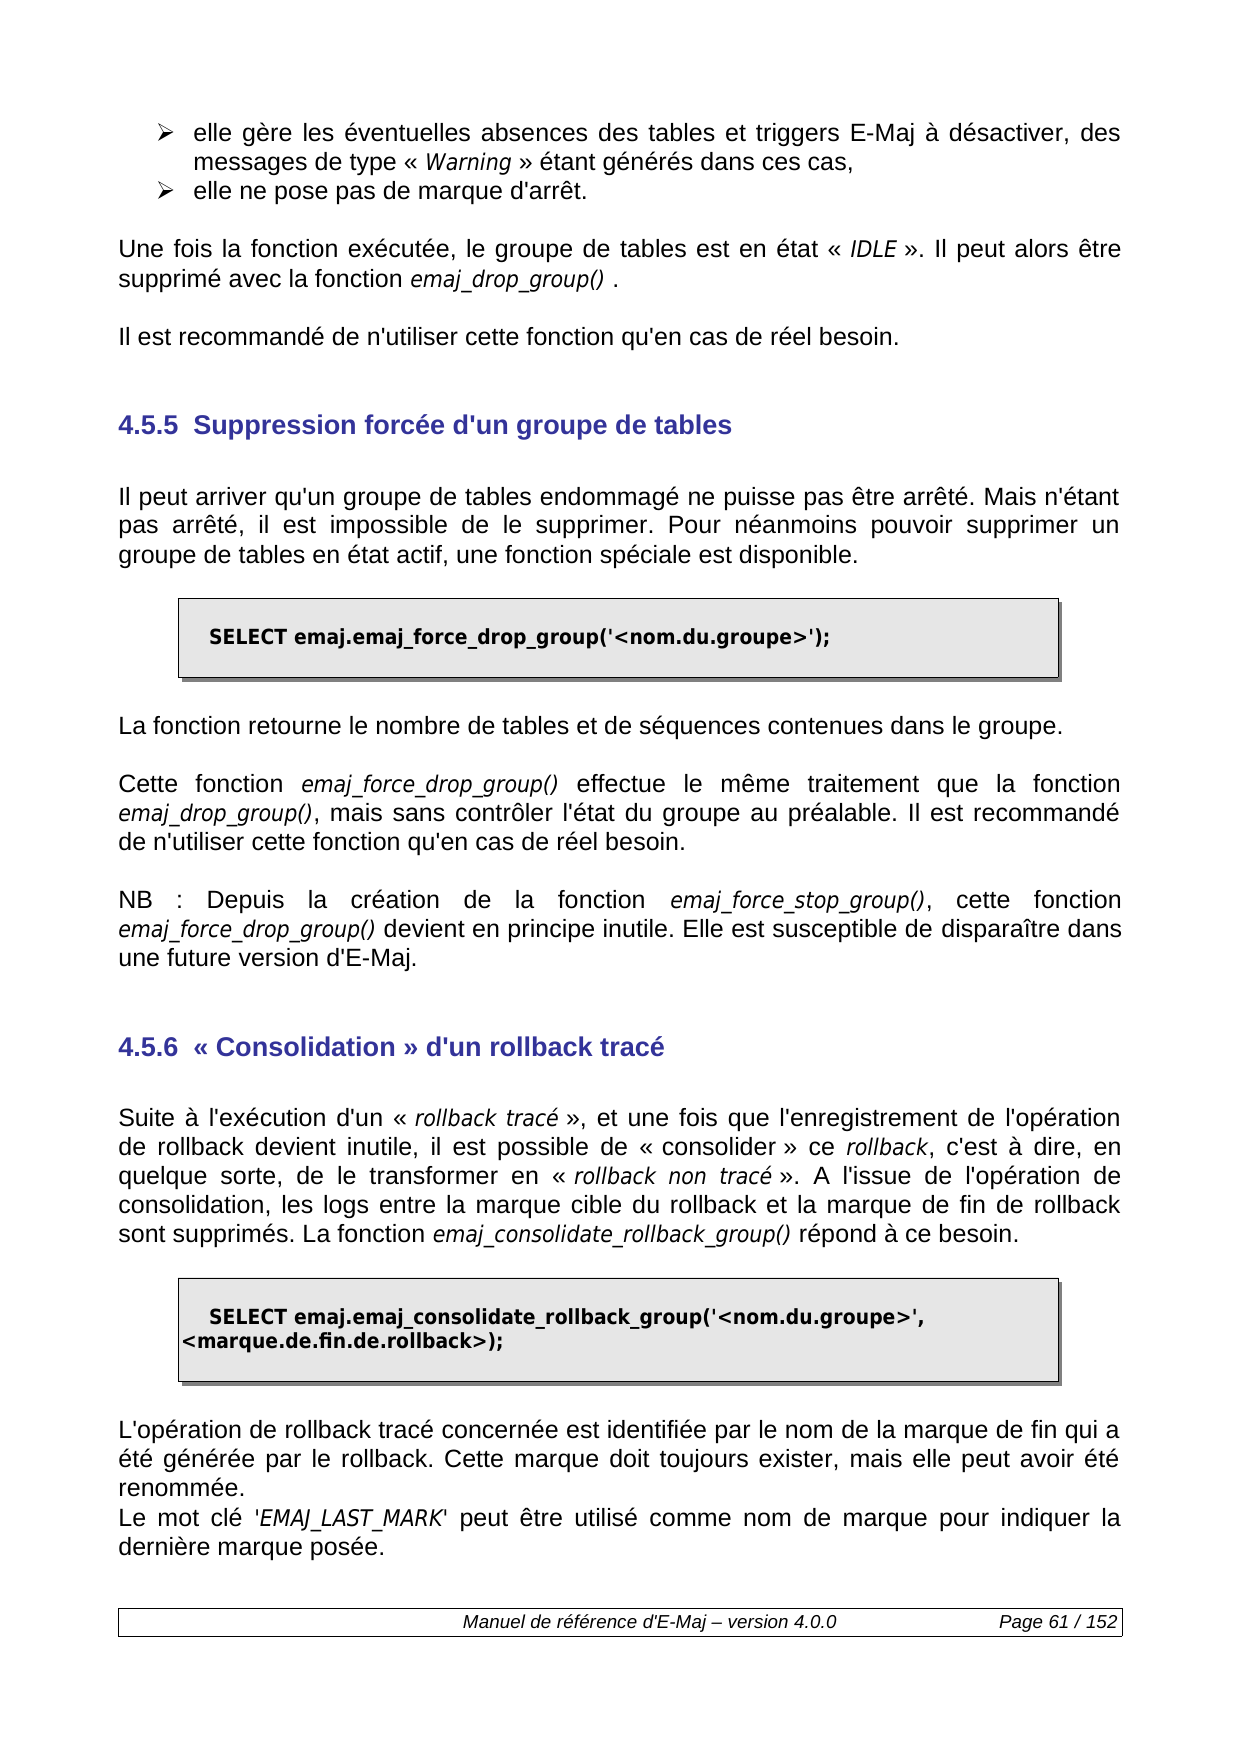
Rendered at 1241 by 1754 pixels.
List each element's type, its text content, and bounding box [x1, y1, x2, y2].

text Il est recommandé de n'utiliser cette fonction qu'en cas de réel besoin. [118, 322, 1122, 351]
subtitle « Consolidation » d'un rollback tracé [118, 1031, 1122, 1062]
text SELECT emaj.emaj_consolidate_rollback_group('<nom.du.groupe>', <marque.de.fin.de.rollback>); [179, 1302, 1058, 1351]
text Il peut arriver qu'un groupe de tables endommagé ne puisse pas être arrêté. Mais n'étant pas arrêté, il est impossible de le supprimer. Pour néanmoins pouvoir supprimer un groupe de tables en état actif, une fonction spéciale est disponible. [118, 481, 1122, 568]
text L'opération de rollback tracé concernée est identifiée par le nom de la marque de fin qui a été générée par le rollback. Cette marque doit toujours exister, mais elle peut avoir été renommée. [118, 1415, 1122, 1502]
text Suite à l'exécution d'un « rollback tracé », et une fois que l'enregistrement de l'opération de rollback devient inutile, il est possible de « consolider » ce rollback, c'est à dire, en quelque sorte, de le transformer en « rollback non tracé ». A l'issue de l'opération de consolidation, les logs entre la marque cible du rollback et la marque de fin de rollback sont supprimés. La fonction emaj_consolidate_rollback_group() répond à ce besoin. [118, 1103, 1122, 1248]
text SELECT emaj.emaj_force_drop_group('<nom.du.groupe>'); [179, 622, 1058, 647]
list elle ne pose pas de marque d'arrêt. [156, 176, 1122, 205]
text NB : Depuis la création de la fonction emaj_force_stop_group(), cette fonction emaj_force_drop_group() devient en principe inutile. Elle est susceptible de disparaître dans une future version d'E-Maj. [118, 885, 1122, 972]
text Cette fonction emaj_force_drop_group() effectue le même traitement que la fonction emaj_drop_group(), mais sans contrôler l'état du groupe au préalable. Il est recommandé de n'utiliser cette fonction qu'en cas de réel besoin. [118, 769, 1122, 856]
text Le mot clé 'EMAJ_LAST_MARK' peut être utilisé comme nom de marque pour indiquer la dernière marque posée. [118, 1502, 1122, 1561]
subtitle Suppression forcée d'un groupe de tables [118, 409, 1122, 440]
text La fonction retourne le nombre de tables et de séquences contenues dans le groupe. [118, 711, 1122, 740]
text Une fois la fonction exécutée, le groupe de tables est en état « IDLE ». Il peut alors être supprimé avec la fonction emaj_drop_group() . [118, 234, 1122, 292]
list elle gère les éventuelles absences des tables et triggers E-Maj à désactiver, des messages de type « Warning » étant générés dans ces cas, [156, 118, 1122, 176]
